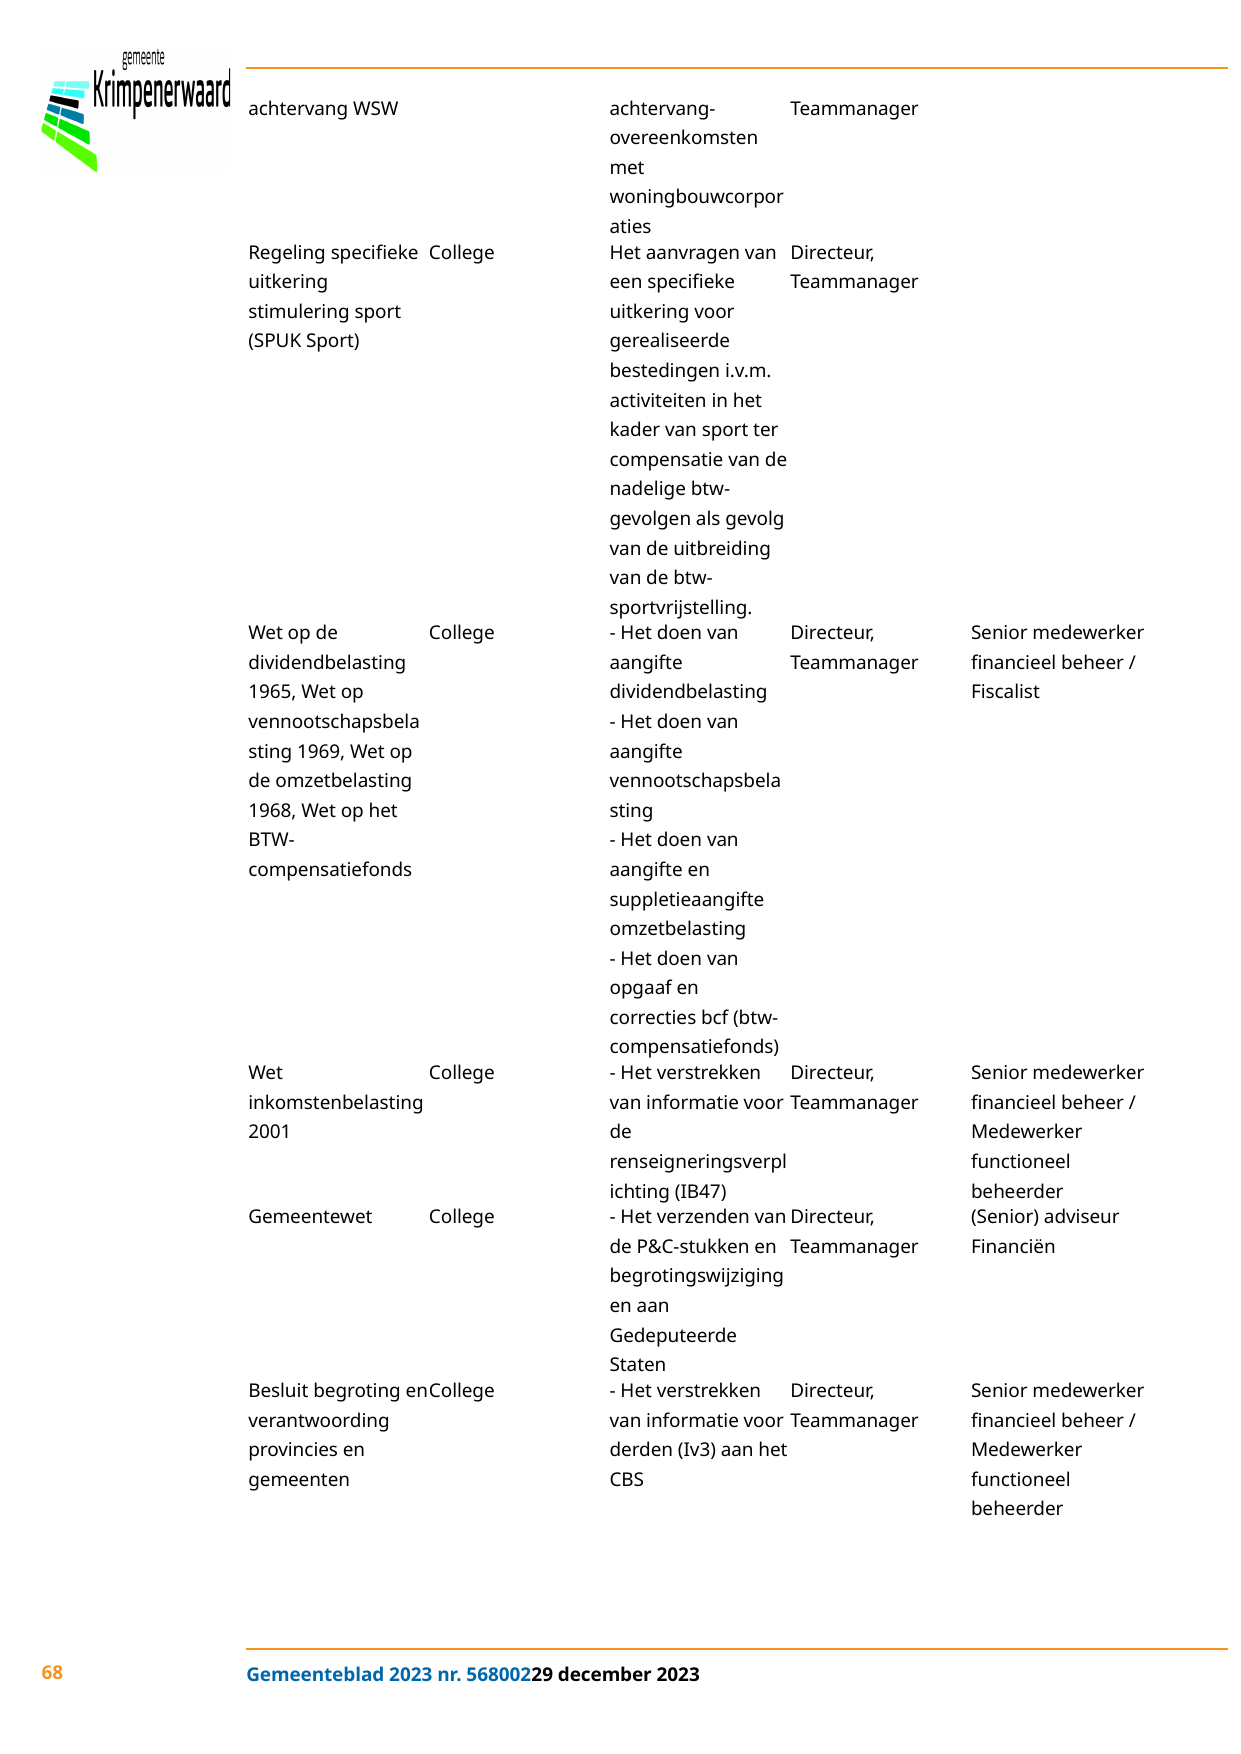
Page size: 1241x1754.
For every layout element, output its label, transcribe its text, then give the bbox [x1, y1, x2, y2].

table_cell College [429, 1377, 609, 1521]
table_cell [971, 239, 1152, 619]
table_cell achtervang WSW [248, 95, 429, 239]
table_cell [429, 95, 609, 239]
table_cell Gemeentewet [248, 1204, 429, 1377]
table_cell achtervang-overeenkomsten met woningbouwcorporaties [609, 95, 790, 239]
table_cell Directeur, Teammanager [790, 1377, 971, 1521]
table_cell Senior medewerker financieel beheer / Medewerker functioneel beheerder [971, 1060, 1152, 1203]
table_cell Directeur, Teammanager [790, 1060, 971, 1203]
table_cell Het aanvragen van een specifieke uitkering voor gerealiseerde bestedingen i.v.m. activiteiten in het kader van sport ter compensatie van de nadelige btw-gevolgen als gevolg van de uitbreiding van de btw-sportvrijstelling. [609, 239, 790, 619]
table_cell Directeur, Teammanager [790, 1204, 971, 1377]
table_cell Regeling specifieke uitkering stimulering sport (SPUK Sport) [248, 239, 429, 619]
table_cell Teammanager [790, 95, 971, 239]
table_cell [971, 95, 1152, 239]
table_cell - Het verstrekken van informatie voor derden (Iv3) aan het CBS [609, 1377, 790, 1521]
table_cell Besluit begroting en verantwoording provincies en gemeenten [248, 1377, 429, 1521]
table_cell College [429, 239, 609, 619]
table_cell College [429, 1060, 609, 1203]
table_cell Wet op de dividendbelasting 1965, Wet op vennootschapsbelasting 1969, Wet op de omzetbelasting 1968, Wet op het BTW-compensatiefonds [248, 620, 429, 1059]
table_cell (Senior) adviseur Financiën [971, 1204, 1152, 1377]
table_cell Senior medewerker financieel beheer / Medewerker functioneel beheerder [971, 1377, 1152, 1521]
table_cell - Het verzenden van de P&C-stukken en begrotingswijzigingen aan Gedeputeerde Staten [609, 1204, 790, 1377]
table_cell Directeur, Teammanager [790, 239, 971, 619]
table_cell Senior medewerker financieel beheer / Fiscalist [971, 620, 1152, 1059]
table_cell College [429, 1204, 609, 1377]
table_cell - Het verstrekken van informatie voor de renseigneringsverplichting (IB47) [609, 1060, 790, 1203]
table_cell - Het doen van aangifte dividendbelasting - Het doen van aangifte vennootschapsbelasting - Het doen van aangifte en suppletieaangifte omzetbelasting - Het doen van opgaaf en correcties bcf (btw-compensatiefonds) [609, 620, 790, 1059]
table_cell College [429, 620, 609, 1059]
picture [41, 47, 231, 172]
table_cell Wet inkomstenbelasting 2001 [248, 1060, 429, 1203]
table_cell Directeur, Teammanager [790, 620, 971, 1059]
